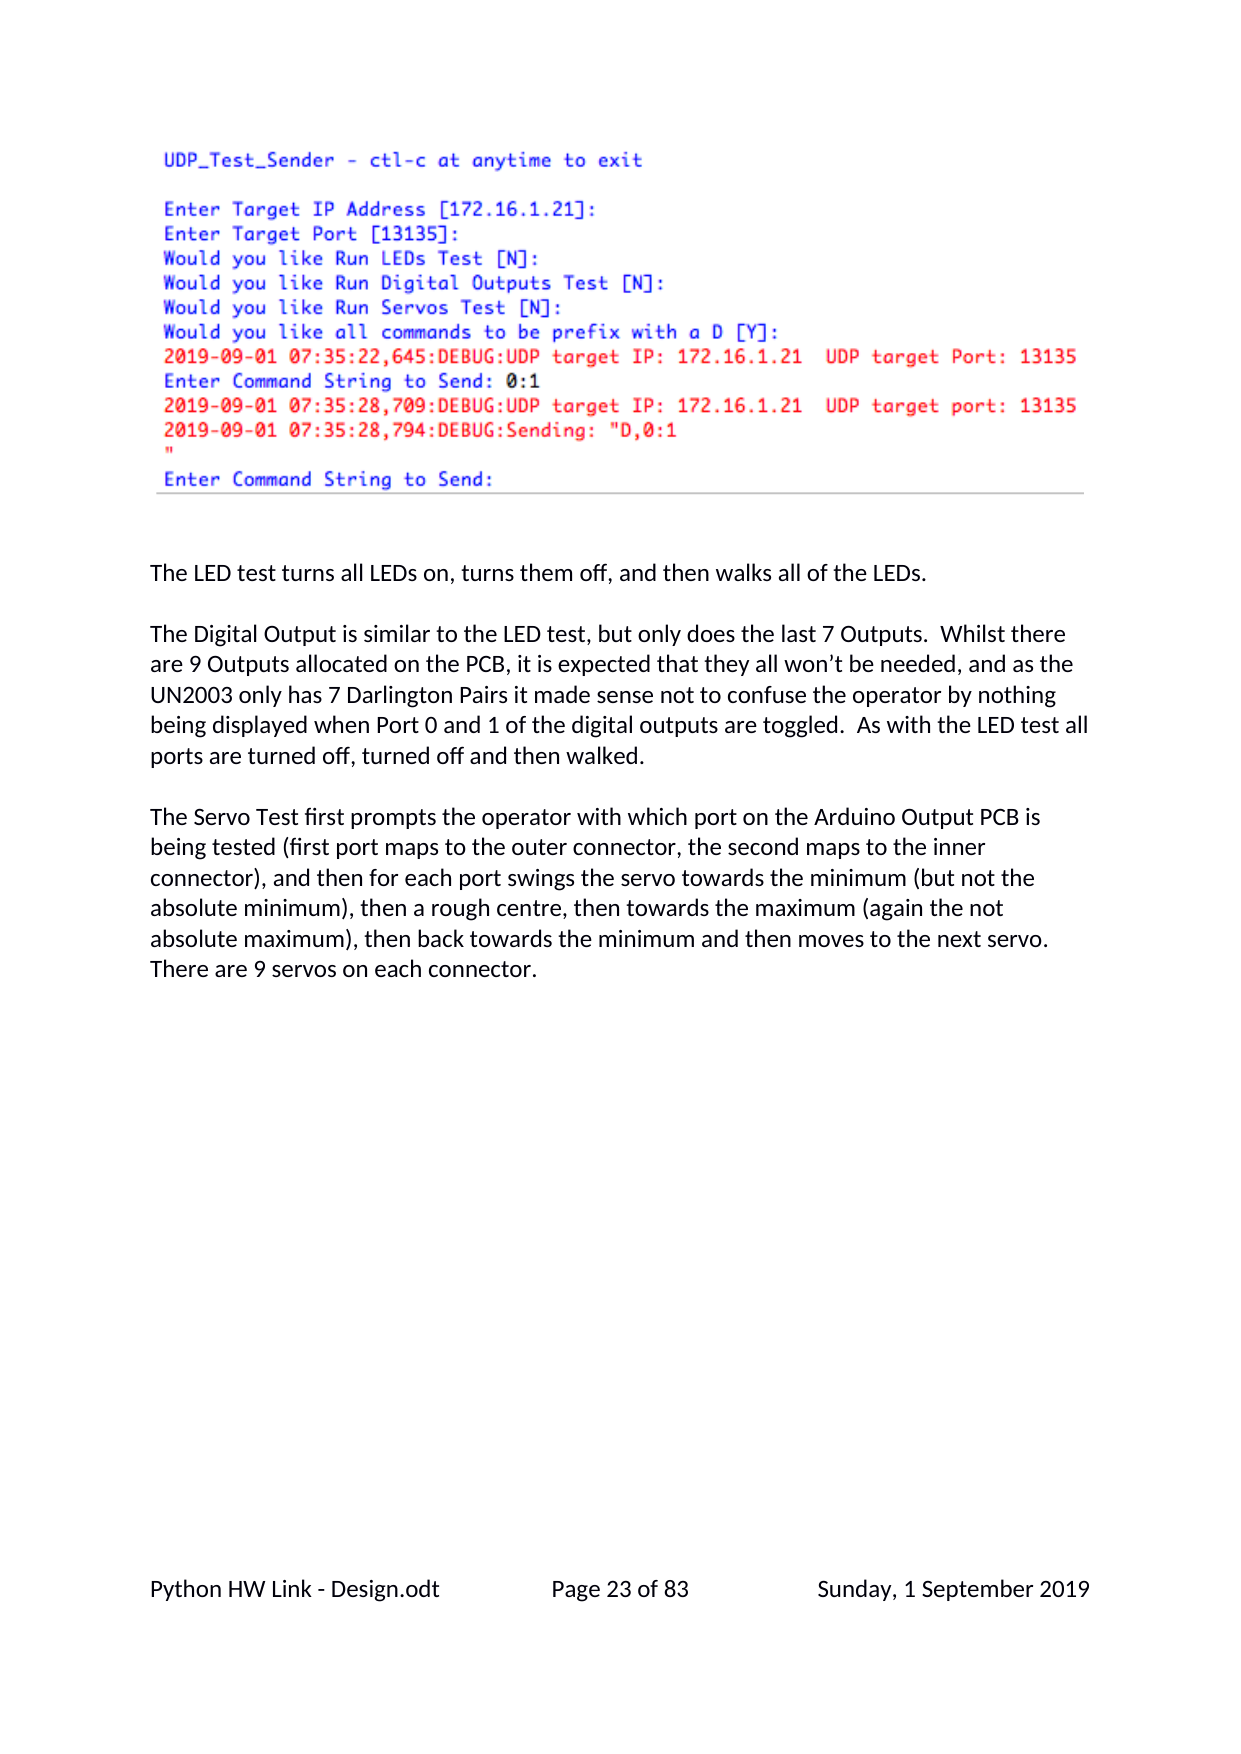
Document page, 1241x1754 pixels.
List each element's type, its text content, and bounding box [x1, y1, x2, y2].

text The Servo Test first prompts the operator with which port on the Arduino Output PCB is being tested (first port maps to the outer connector, the second maps to the inner connector), and then for each port swings the servo towards the minimum (but not the absolute minimum), then a rough centre, then towards the maximum (again the not absolute maximum), then back towards the minimum and then moves to the next servo. There are 9 servos on each connector. [150, 801, 1090, 984]
text The Digital Output is similar to the LED test, but only does the last 7 Outputs. Whilst there are 9 Outputs allocated on the PCB, it is expected that they all won’t be needed, and as the UN2003 only has 7 Darlington Pairs it made sense not to confuse the operator by nothing being displayed when Port 0 and 1 of the digital outputs are toggled. As with the LED test all ports are turned off, turned off and then walked. [150, 618, 1090, 770]
text The LED test turns all LEDs on, turns them off, and then walks all of the LEDs. [150, 557, 1090, 587]
picture [156, 150, 1084, 496]
